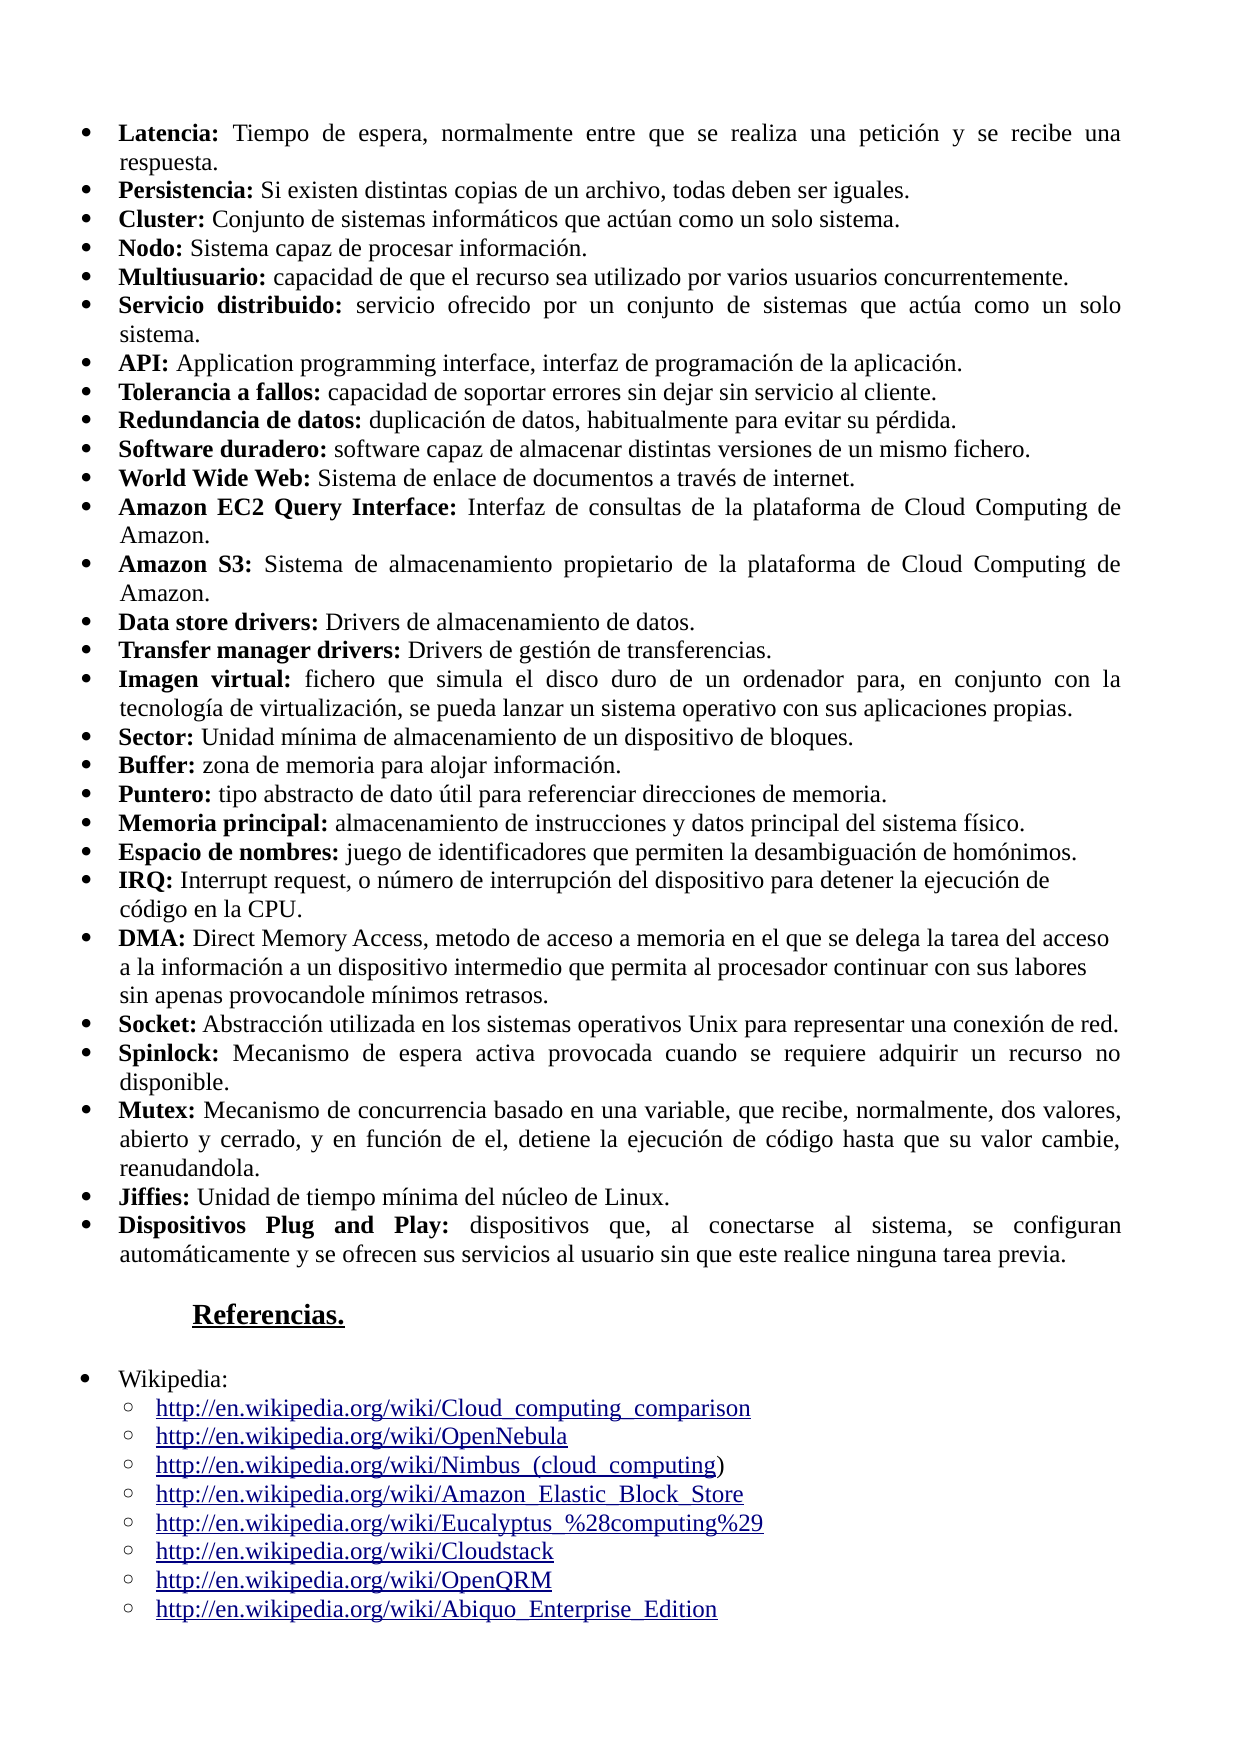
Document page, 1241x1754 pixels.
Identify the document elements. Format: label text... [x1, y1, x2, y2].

list http://en.wikipedia.org/wiki/OpenQRM [118, 1565, 1122, 1594]
text Referencias. [118, 1297, 1122, 1330]
list API: Application programming interface, interfaz de programación de la aplicación. [82, 348, 1122, 377]
list Buffer: zona de memoria para alojar información. [82, 751, 1122, 779]
list http://en.wikipedia.org/wiki/Cloudstack [118, 1536, 1122, 1565]
list Amazon S3: Sistema de almacenamiento propietario de la plataforma de Cloud Computing de Amazon. [82, 549, 1122, 607]
list Amazon EC2 Query Interface: Interfaz de consultas de la plataforma de Cloud Computing de Amazon. [82, 492, 1122, 549]
list Jiffies: Unidad de tiempo mínima del núcleo de Linux. [82, 1182, 1122, 1211]
list DMA: Direct Memory Access, metodo de acceso a memoria en el que se delega la tarea del acceso a la información a un dispositivo intermedio que permita al procesador continuar con sus labores sin apenas provocandole mínimos retrasos. [82, 923, 1122, 1009]
list Nodo: Sistema capaz de procesar información. [82, 233, 1122, 262]
list http://en.wikipedia.org/wiki/Nimbus_(cloud_computing) [118, 1450, 1122, 1479]
list Tolerancia a fallos: capacidad de soportar errores sin dejar sin servicio al cliente. [82, 377, 1122, 406]
list Software duradero: software capaz de almacenar distintas versiones de un mismo fichero. [82, 434, 1122, 463]
list Spinlock: Mecanismo de espera activa provocada cuando se requiere adquirir un recurso no disponible. [82, 1038, 1122, 1096]
list http://en.wikipedia.org/wiki/Amazon_Elastic_Block_Store [118, 1479, 1122, 1508]
list Memoria principal: almacenamiento de instrucciones y datos principal del sistema físico. [82, 808, 1122, 837]
list Imagen virtual: fichero que simula el disco duro de un ordenador para, en conjunto con la tecnología de virtualización, se pueda lanzar un sistema operativo con sus aplicaciones propias. [82, 664, 1122, 722]
list Sector: Unidad mínima de almacenamiento de un dispositivo de bloques. [82, 722, 1122, 751]
list Wikipedia: [81, 1364, 1122, 1393]
list Socket: Abstracción utilizada en los sistemas operativos Unix para representar una conexión de red. [82, 1009, 1122, 1038]
list IRQ: Interrupt request, o número de interrupción del dispositivo para detener la ejecución de código en la CPU. [82, 866, 1122, 923]
list Transfer manager drivers: Drivers de gestión de transferencias. [82, 636, 1122, 664]
list World Wide Web: Sistema de enlace de documentos a través de internet. [82, 463, 1122, 492]
list http://en.wikipedia.org/wiki/Eucalyptus_%28computing%29 [118, 1508, 1122, 1536]
list Servicio distribuido: servicio ofrecido por un conjunto de sistemas que actúa como un solo sistema. [82, 291, 1122, 348]
list Data store drivers: Drivers de almacenamiento de datos. [82, 607, 1122, 636]
list http://en.wikipedia.org/wiki/Cloud_computing_comparison [118, 1393, 1122, 1421]
list Mutex: Mecanismo de concurrencia basado en una variable, que recibe, normalmente, dos valores, abierto y cerrado, y en función de el, detiene la ejecución de código hasta que su valor cambie, reanudandola. [82, 1096, 1122, 1182]
list Latencia: Tiempo de espera, normalmente entre que se realiza una petición y se recibe una respuesta. [82, 118, 1122, 176]
list Cluster: Conjunto de sistemas informáticos que actúan como un solo sistema. [82, 204, 1122, 233]
list Dispositivos Plug and Play: dispositivos que, al conectarse al sistema, se configuran automáticamente y se ofrecen sus servicios al usuario sin que este realice ninguna tarea previa. [82, 1211, 1122, 1268]
list Multiusuario: capacidad de que el recurso sea utilizado por varios usuarios concurrentemente. [82, 262, 1122, 291]
list Redundancia de datos: duplicación de datos, habitualmente para evitar su pérdida. [82, 406, 1122, 434]
list http://en.wikipedia.org/wiki/Abiquo_Enterprise_Edition [118, 1594, 1122, 1623]
list http://en.wikipedia.org/wiki/OpenNebula [118, 1421, 1122, 1450]
list Puntero: tipo abstracto de dato útil para referenciar direcciones de memoria. [82, 779, 1122, 808]
list Persistencia: Si existen distintas copias de un archivo, todas deben ser iguales. [82, 176, 1122, 204]
list Espacio de nombres: juego de identificadores que permiten la desambiguación de homónimos. [82, 837, 1122, 866]
